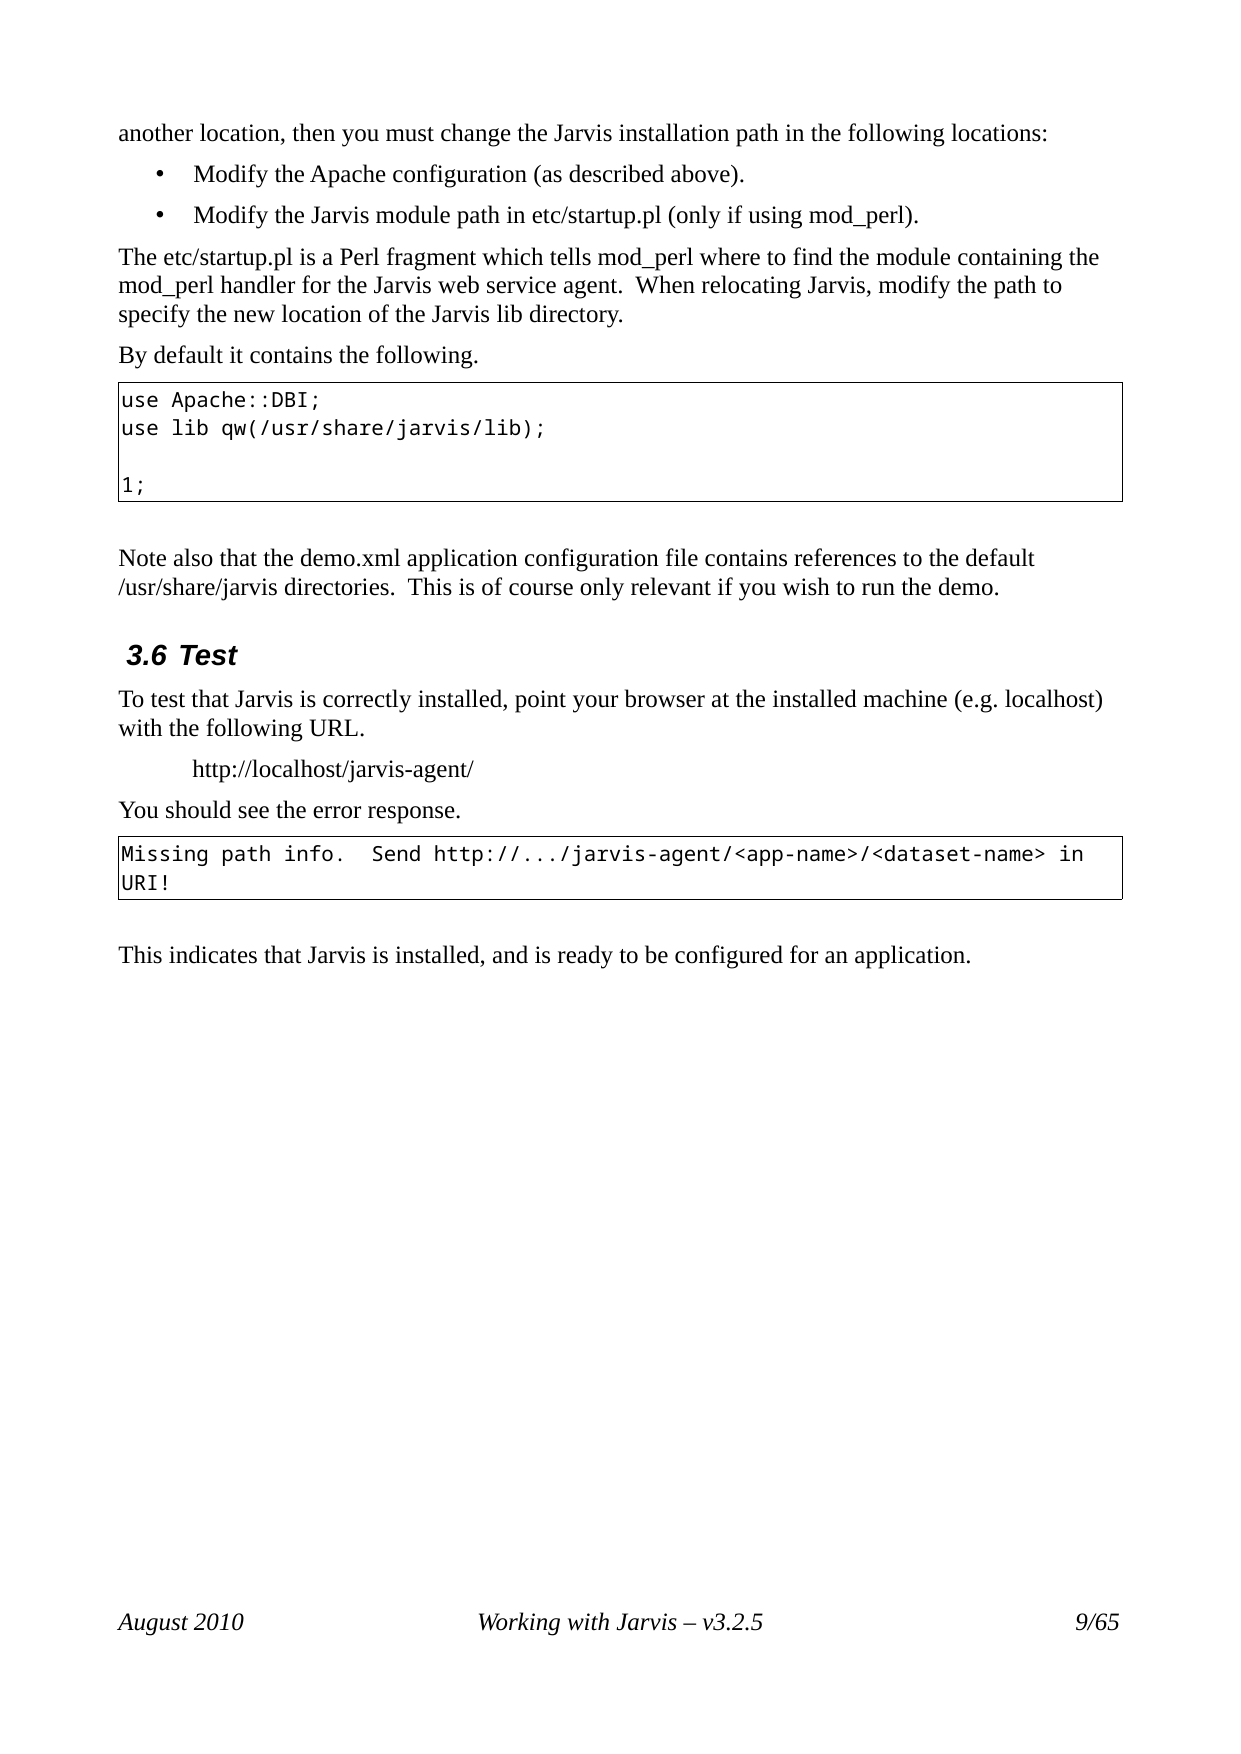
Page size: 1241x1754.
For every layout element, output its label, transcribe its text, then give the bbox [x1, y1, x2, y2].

text You should see the error response. [118, 795, 1122, 824]
list Modify the Jarvis module path in etc/startup.pl (only if using mod_perl). [156, 201, 1122, 229]
text use lib qw(/usr/share/jarvis/lib); [119, 410, 1122, 442]
text another location, then you must change the Jarvis installation path in the following locations: [118, 118, 1122, 147]
text use Apache::DBI; [119, 383, 1122, 410]
text 1; [119, 467, 1122, 501]
text To test that Jarvis is correctly installed, point your browser at the installed machine (e.g. localhost) with the following URL. [118, 684, 1122, 741]
text Note also that the demo.xml application configuration file contains references to the default /usr/share/jarvis directories. This is of course only relevant if you wish to run the demo. [118, 543, 1122, 600]
text Missing path info. Send http://.../jarvis-agent/<app-name>/<dataset-name> in URI! [119, 837, 1122, 899]
list Modify the Apache configuration (as described above). [156, 159, 1122, 188]
text By default it contains the following. [118, 341, 1122, 369]
text This indicates that Jarvis is installed, and is ready to be configured for an application. [118, 941, 1122, 969]
text The etc/startup.pl is a Perl fragment which tells mod_perl where to find the module containing the mod_perl handler for the Jarvis web service agent. When relocating Jarvis, modify the path to specify the new location of the Jarvis lib directory. [118, 242, 1122, 328]
subtitle Test [118, 638, 1122, 671]
text http://localhost/jarvis-agent/ [118, 754, 1122, 783]
